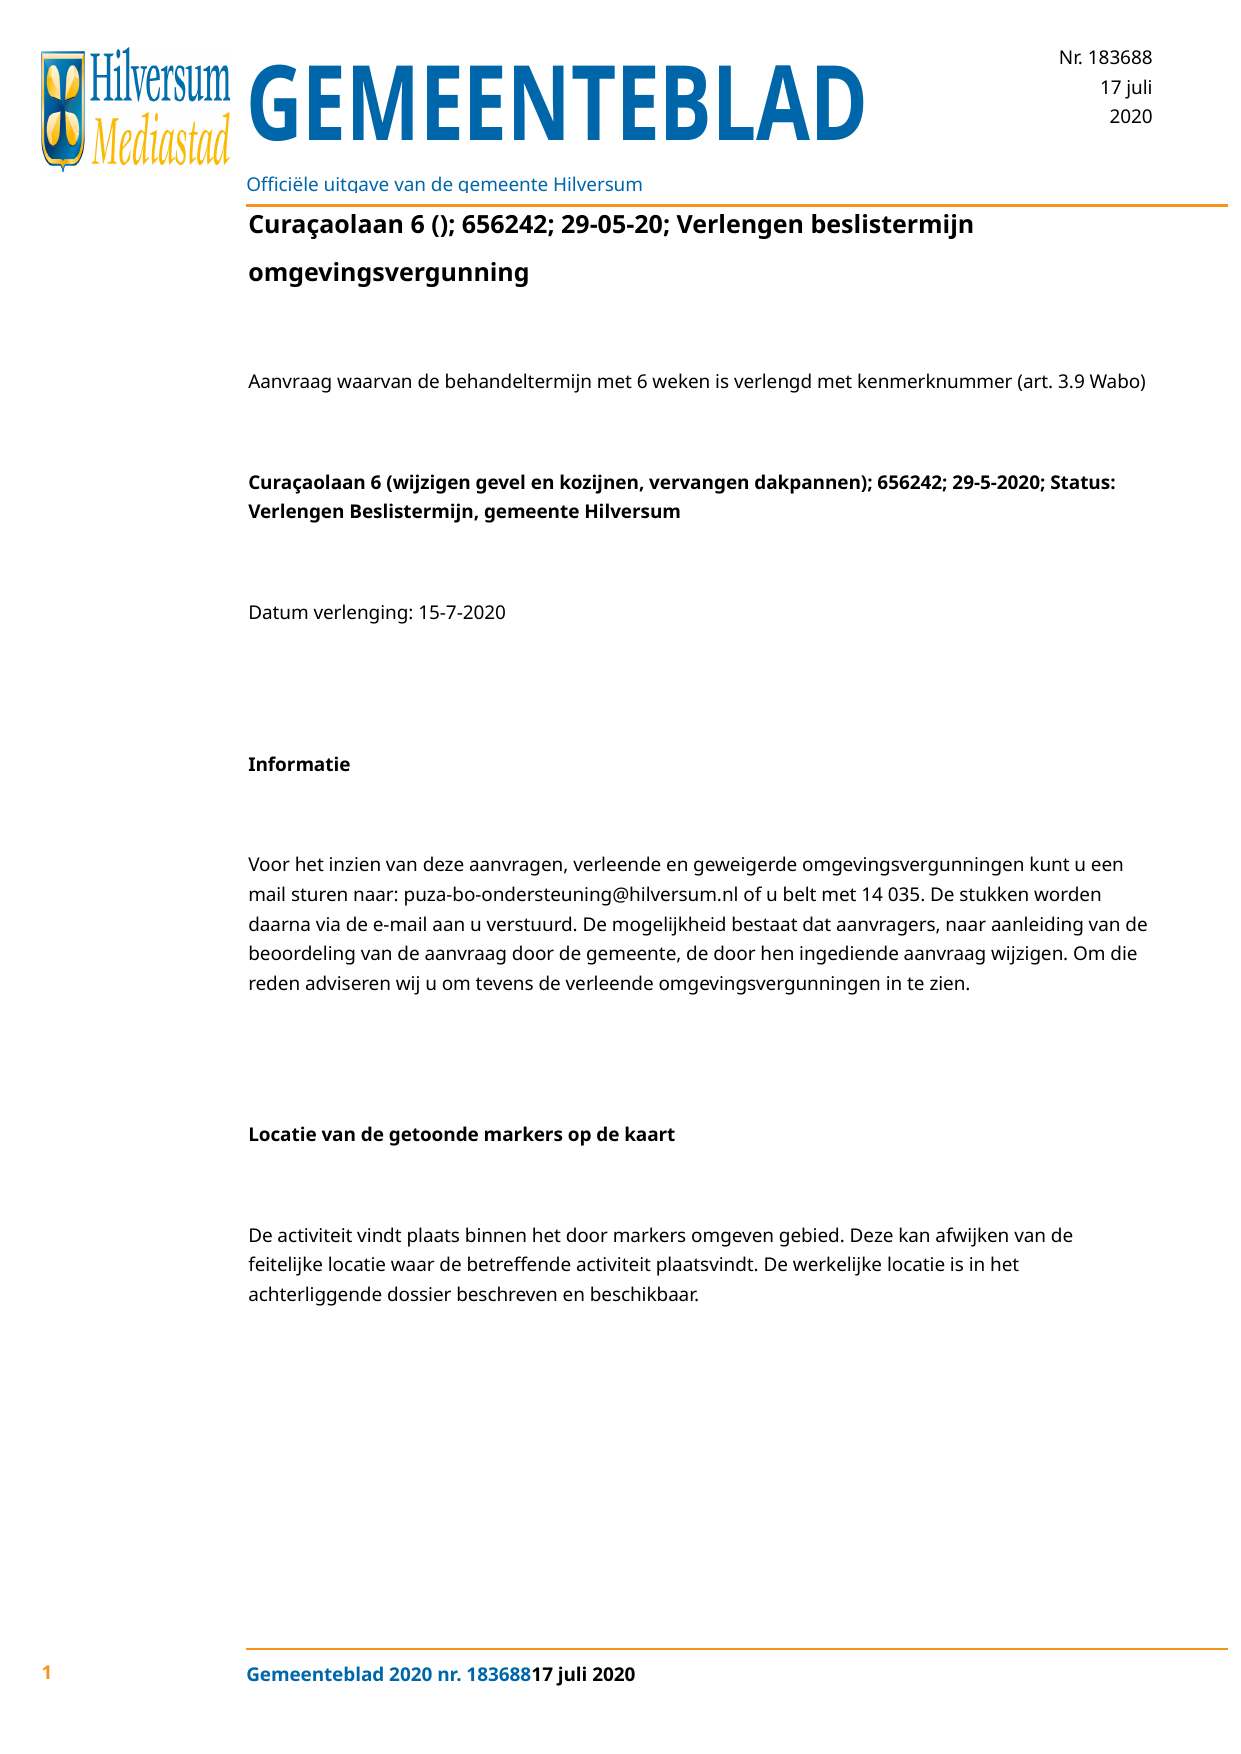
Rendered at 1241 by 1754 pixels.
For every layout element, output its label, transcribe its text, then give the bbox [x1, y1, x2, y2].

text Datum verlenging: 15-7-2020 [248, 599, 1152, 625]
text Curaçaolaan 6 (wijzigen gevel en kozijnen, vervangen dakpannen); 656242; 29-5-2020; Status: Verlengen Beslistermijn, gemeente Hilversum [248, 469, 1152, 524]
text Aanvraag waarvan de behandeltermijn met 6 weken is verlengd met kenmerknummer (art. 3.9 Wabo) [248, 368, 1152, 394]
text De activiteit vindt plaats binnen het door markers omgeven gebied. Deze kan afwijken van de feitelijke locatie waar de betreffende activiteit plaatsvindt. De werkelijke locatie is in het achterliggende dossier beschreven en beschikbaar. [248, 1222, 1152, 1307]
text Informatie [248, 751, 1152, 777]
picture [41, 47, 231, 172]
text Locatie van de getoonde markers op de kaart [248, 1121, 1152, 1147]
text Curaçaolaan 6 (); 656242; 29-05-20; Verlengen beslistermijn omgevingsvergunning [248, 207, 1152, 288]
text Voor het inzien van deze aanvragen, verleende en geweigerde omgevingsvergunningen kunt u een mail sturen naar: puza-bo-ondersteuning@hilversum.nl of u belt met 14 035. De stukken worden daarna via de e-mail aan u verstuurd. De mogelijkheid bestaat dat aanvragers, naar aanleiding van de beoordeling van de aanvraag door de gemeente, de door hen ingediende aanvraag wijzigen. Om die reden adviseren wij u om tevens de verleende omgevingsvergunningen in te zien. [248, 852, 1152, 996]
